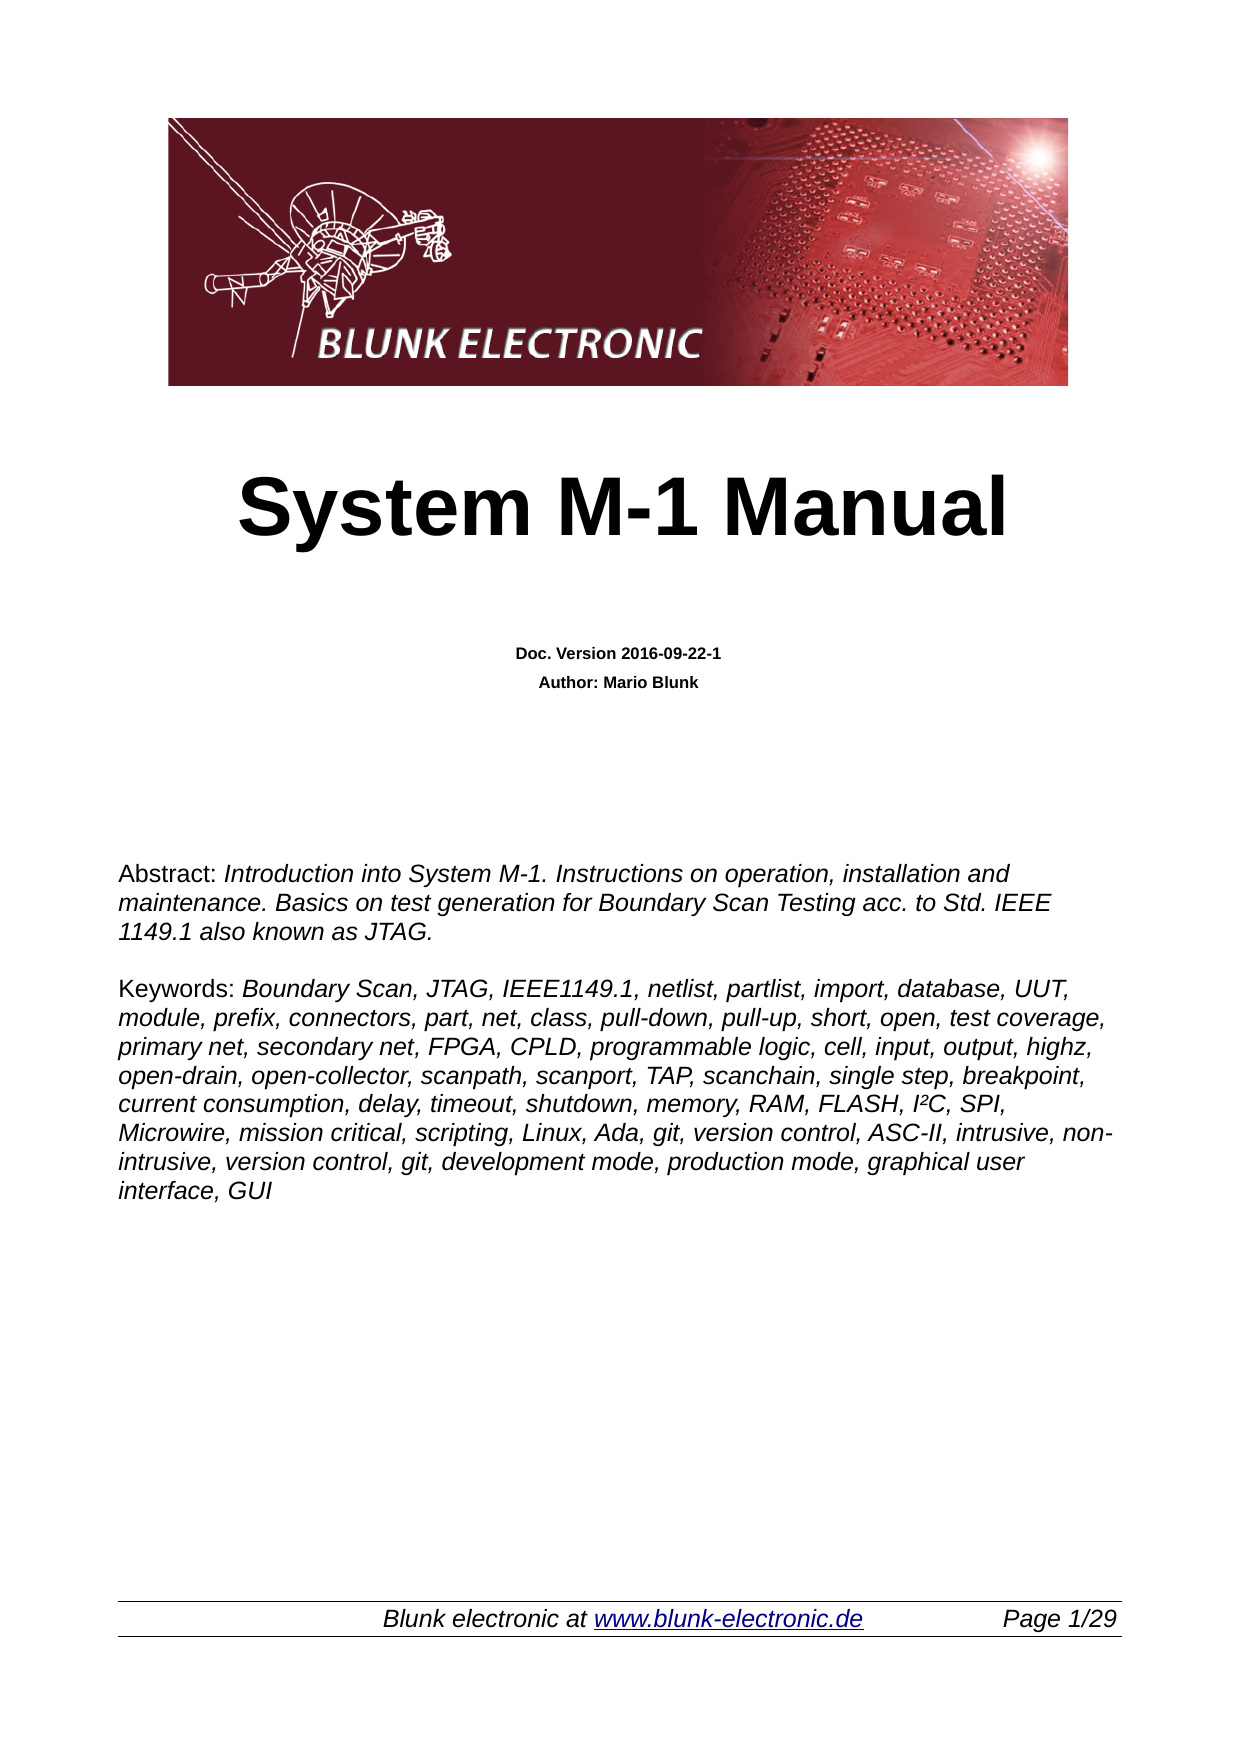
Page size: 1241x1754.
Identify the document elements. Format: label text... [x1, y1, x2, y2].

text Abstract: Introduction into System M-1. Instructions on operation, installation and maintenance. Basics on test generation for Boundary Scan Testing acc. to Std. IEEE 1149.1 also known as JTAG. [118, 859, 1122, 946]
picture [168, 118, 1069, 386]
table_header [168, 386, 1069, 457]
table_cell System M-1 Manual Doc. Version 2016-09-22-1 Author: Mario Blunk [168, 457, 1069, 692]
table_cell [1069, 457, 1122, 692]
table_header [118, 118, 167, 457]
table_header [1069, 118, 1122, 457]
text Keywords: Boundary Scan, JTAG, IEEE1149.1, netlist, partlist, import, database, UUT, module, prefix, connectors, part, net, class, pull-down, pull-up, short, open, test coverage, primary net, secondary net, FPGA, CPLD, programmable logic, cell, input, output, highz, open-drain, open-collector, scanpath, scanport, TAP, scanchain, single step, breakpoint, current consumption, delay, timeout, shutdown, memory, RAM, FLASH, I²C, SPI, Microwire, mission critical, scripting, Linux, Ada, git, version control, ASC-II, intrusive, non-intrusive, version control, git, development mode, production mode, graphical user interface, GUI [118, 974, 1122, 1204]
table_cell [118, 457, 167, 692]
